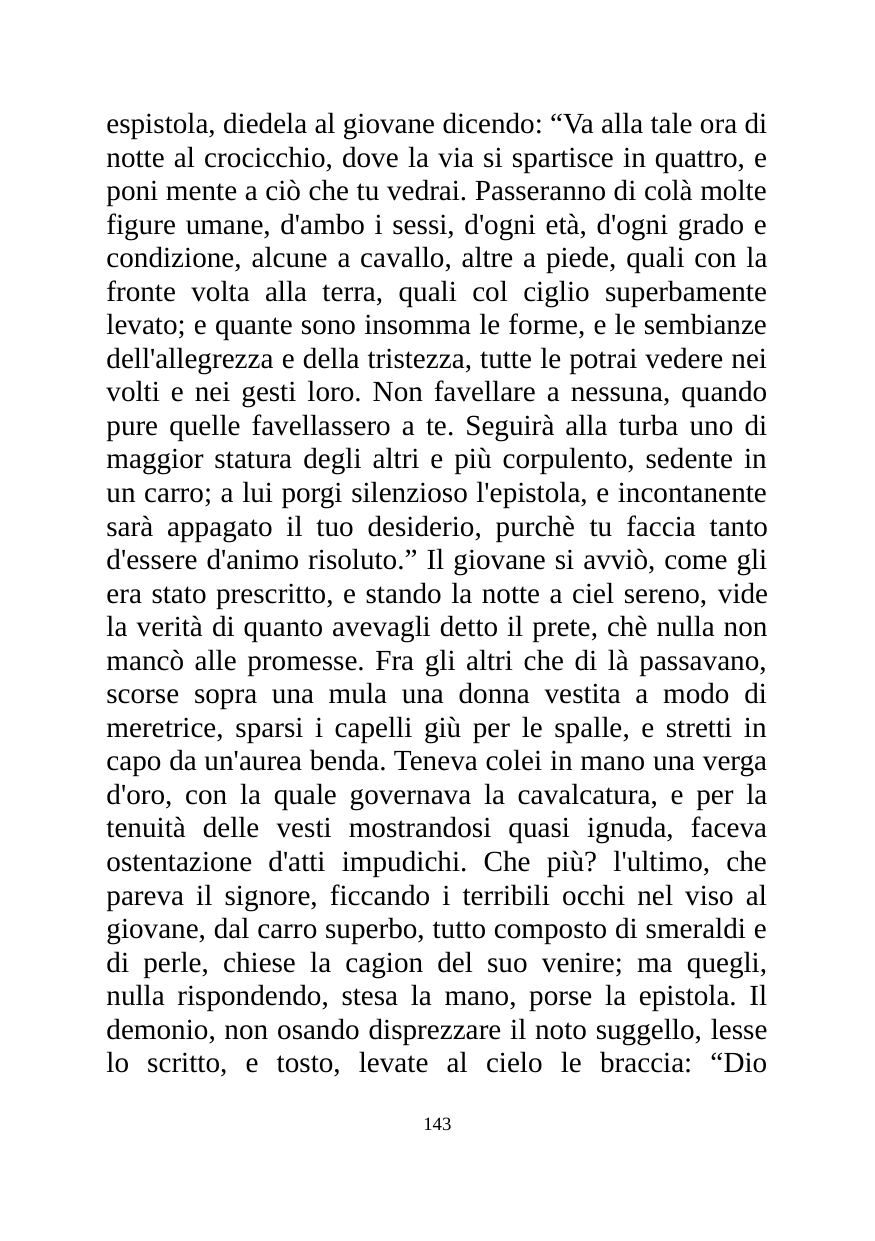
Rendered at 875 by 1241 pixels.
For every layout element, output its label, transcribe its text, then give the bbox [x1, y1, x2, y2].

text espistola, diedela al giovane dicendo: “Va alla tale ora di notte al crocicchio, dove la via si spartisce in quattro, e poni mente a ciò che tu vedrai. Passeranno di colà molte figure umane, d'ambo i sessi, d'ogni età, d'ogni grado e condizione, alcune a cavallo, altre a piede, quali con la fronte volta alla terra, quali col ciglio superbamente levato; e quante sono insomma le forme, e le sembianze dell'allegrezza e della tristezza, tutte le potrai vedere nei volti e nei gesti loro. Non favellare a nessuna, quando pure quelle favellassero a te. Seguirà alla turba uno di maggior statura degli altri e più corpulento, sedente in un carro; a lui porgi silenzioso l'epistola, e incontanente sarà appagato il tuo desiderio, purchè tu faccia tanto d'essere d'animo risoluto.” Il giovane si avviò, come gli era stato prescritto, e stando la notte a ciel sereno, vide la verità di quanto avevagli detto il prete, chè nulla non mancò alle promesse. Fra gli altri che di là passavano, scorse sopra una mula una donna vestita a modo di meretrice, sparsi i capelli giù per le spalle, e stretti in capo da un'aurea benda. Teneva colei in mano una verga d'oro, con la quale governava la cavalcatura, e per la tenuità delle vesti mostrandosi quasi ignuda, faceva ostentazione d'atti impudichi. Che più? l'ultimo, che pareva il signore, ficcando i terribili occhi nel viso al giovane, dal carro superbo, tutto composto di smeraldi e di perle, chiese la cagion del suo venire; ma quegli, nulla rispondendo, stesa la mano, porse la epistola. Il demonio, non osando disprezzare il noto suggello, lesse lo scritto, e tosto, levate al cielo le braccia: “Dio [106, 106, 768, 1079]
